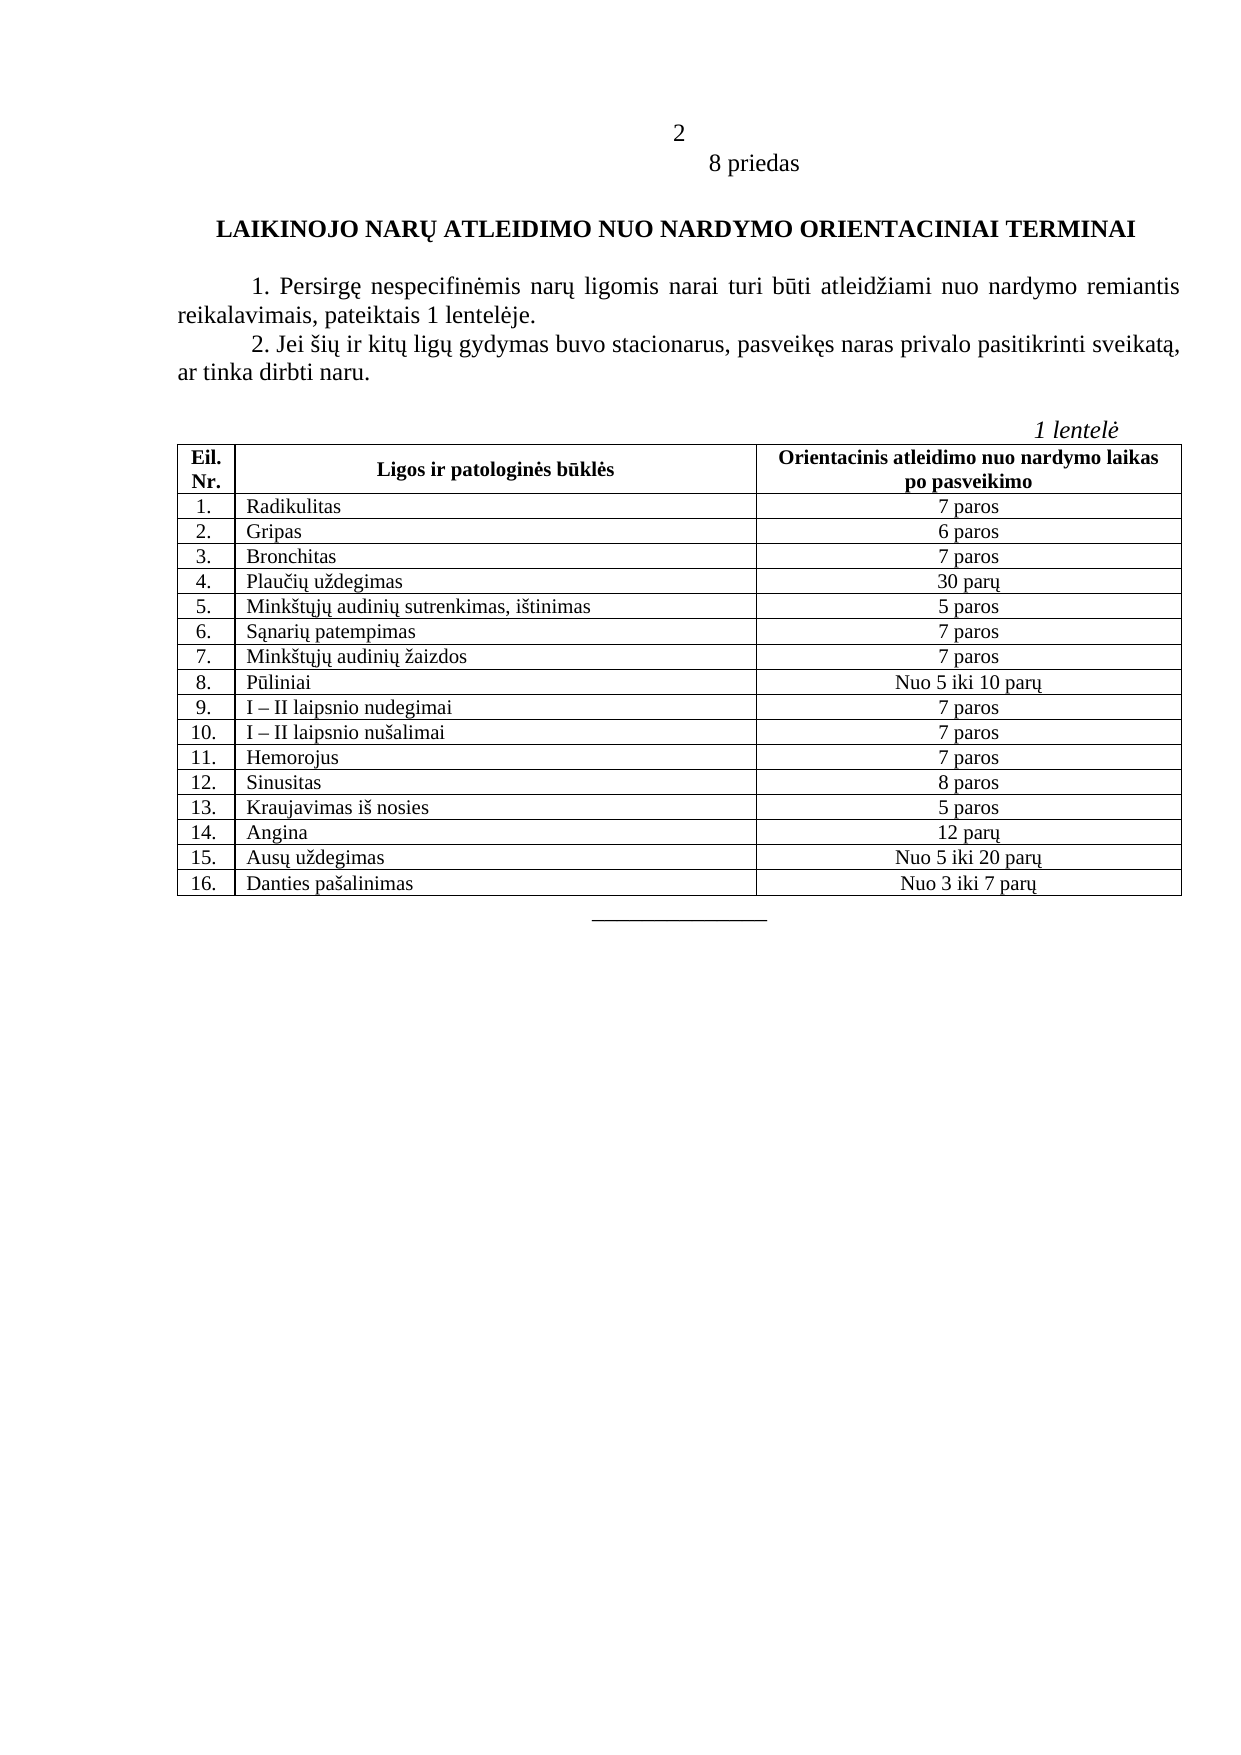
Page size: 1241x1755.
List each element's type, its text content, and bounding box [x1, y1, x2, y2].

table_cell Pūliniai [236, 670, 756, 694]
table_cell Nuo 5 iki 10 parų [757, 670, 1181, 694]
table_cell Ausų uždegimas [236, 845, 756, 869]
text 2. Jei šių ir kitų ligų gydymas buvo stacionarus, pasveikęs naras privalo pasitikrinti sveikatą, ar tinka dirbti naru. [177, 329, 1181, 386]
table_cell Sąnarių patempimas [236, 619, 756, 643]
table_cell 7 paros [757, 645, 1181, 668]
table_header Eil. Nr. [178, 445, 234, 493]
table_cell 5. [178, 594, 234, 618]
table_cell 7 paros [757, 494, 1181, 518]
table_cell 6 paros [757, 519, 1181, 543]
table_cell 3. [178, 544, 234, 568]
table_cell 8. [178, 670, 234, 694]
table_cell 6. [178, 619, 234, 643]
table_cell 7 paros [757, 745, 1181, 769]
table_cell Plaučių uždegimas [236, 569, 756, 593]
table_cell 5 paros [757, 594, 1181, 618]
table_cell Angina [236, 820, 756, 844]
table_cell 16. [178, 870, 234, 894]
table_cell Kraujavimas iš nosies [236, 795, 756, 819]
table_cell Bronchitas [236, 544, 756, 568]
table_cell 1. [178, 494, 234, 518]
table_cell I – II laipsnio nušalimai [236, 720, 756, 744]
table_cell 2. [178, 519, 234, 543]
table_header Orientacinis atleidimo nuo nardymo laikas po pasveikimo [757, 445, 1181, 493]
table_cell 14. [178, 820, 234, 844]
table_cell Danties pašalinimas [236, 870, 756, 894]
table_cell Nuo 5 iki 20 parų [757, 845, 1181, 869]
table_cell 4. [178, 569, 234, 593]
table_cell Nuo 3 iki 7 parų [757, 870, 1181, 894]
table_cell 12 parų [757, 820, 1181, 844]
table_cell 11. [178, 745, 234, 769]
table_cell 5 paros [757, 795, 1181, 819]
text 1. Persirgę nespecifinėmis narų ligomis narai turi būti atleidžiami nuo nardymo remiantis reikalavimais, pateiktais 1 lentelėje. [177, 271, 1181, 329]
table_cell 7 paros [757, 695, 1181, 719]
table_cell 30 parų [757, 569, 1181, 593]
table_cell 12. [178, 770, 234, 794]
table_cell 9. [178, 695, 234, 719]
text laikinojo narų ATLEIDIMO NUO NARDYMO ORIENTACINIAI terminai [177, 214, 1181, 242]
table_cell Hemorojus [236, 745, 756, 769]
table_cell Minkštųjų audinių žaizdos [236, 645, 756, 668]
table_cell 13. [178, 795, 234, 819]
table_cell 15. [178, 845, 234, 869]
table_cell 7 paros [757, 544, 1181, 568]
table_cell 7 paros [757, 720, 1181, 744]
table_cell Minkštųjų audinių sutrenkimas, ištinimas [236, 594, 756, 618]
table_cell Gripas [236, 519, 756, 543]
text ______________ [177, 896, 1181, 933]
table_cell 7 paros [757, 619, 1181, 643]
text 1 lentelė [177, 415, 1181, 444]
table_cell 7. [178, 645, 234, 668]
table_cell I – II laipsnio nudegimai [236, 695, 756, 719]
table_header Ligos ir patologinės būklės [236, 445, 756, 493]
table_cell 8 paros [757, 770, 1181, 794]
table_cell Sinusitas [236, 770, 756, 794]
table_cell Radikulitas [236, 494, 756, 518]
text 8 priedas [177, 148, 1181, 185]
table_cell 10. [178, 720, 234, 744]
